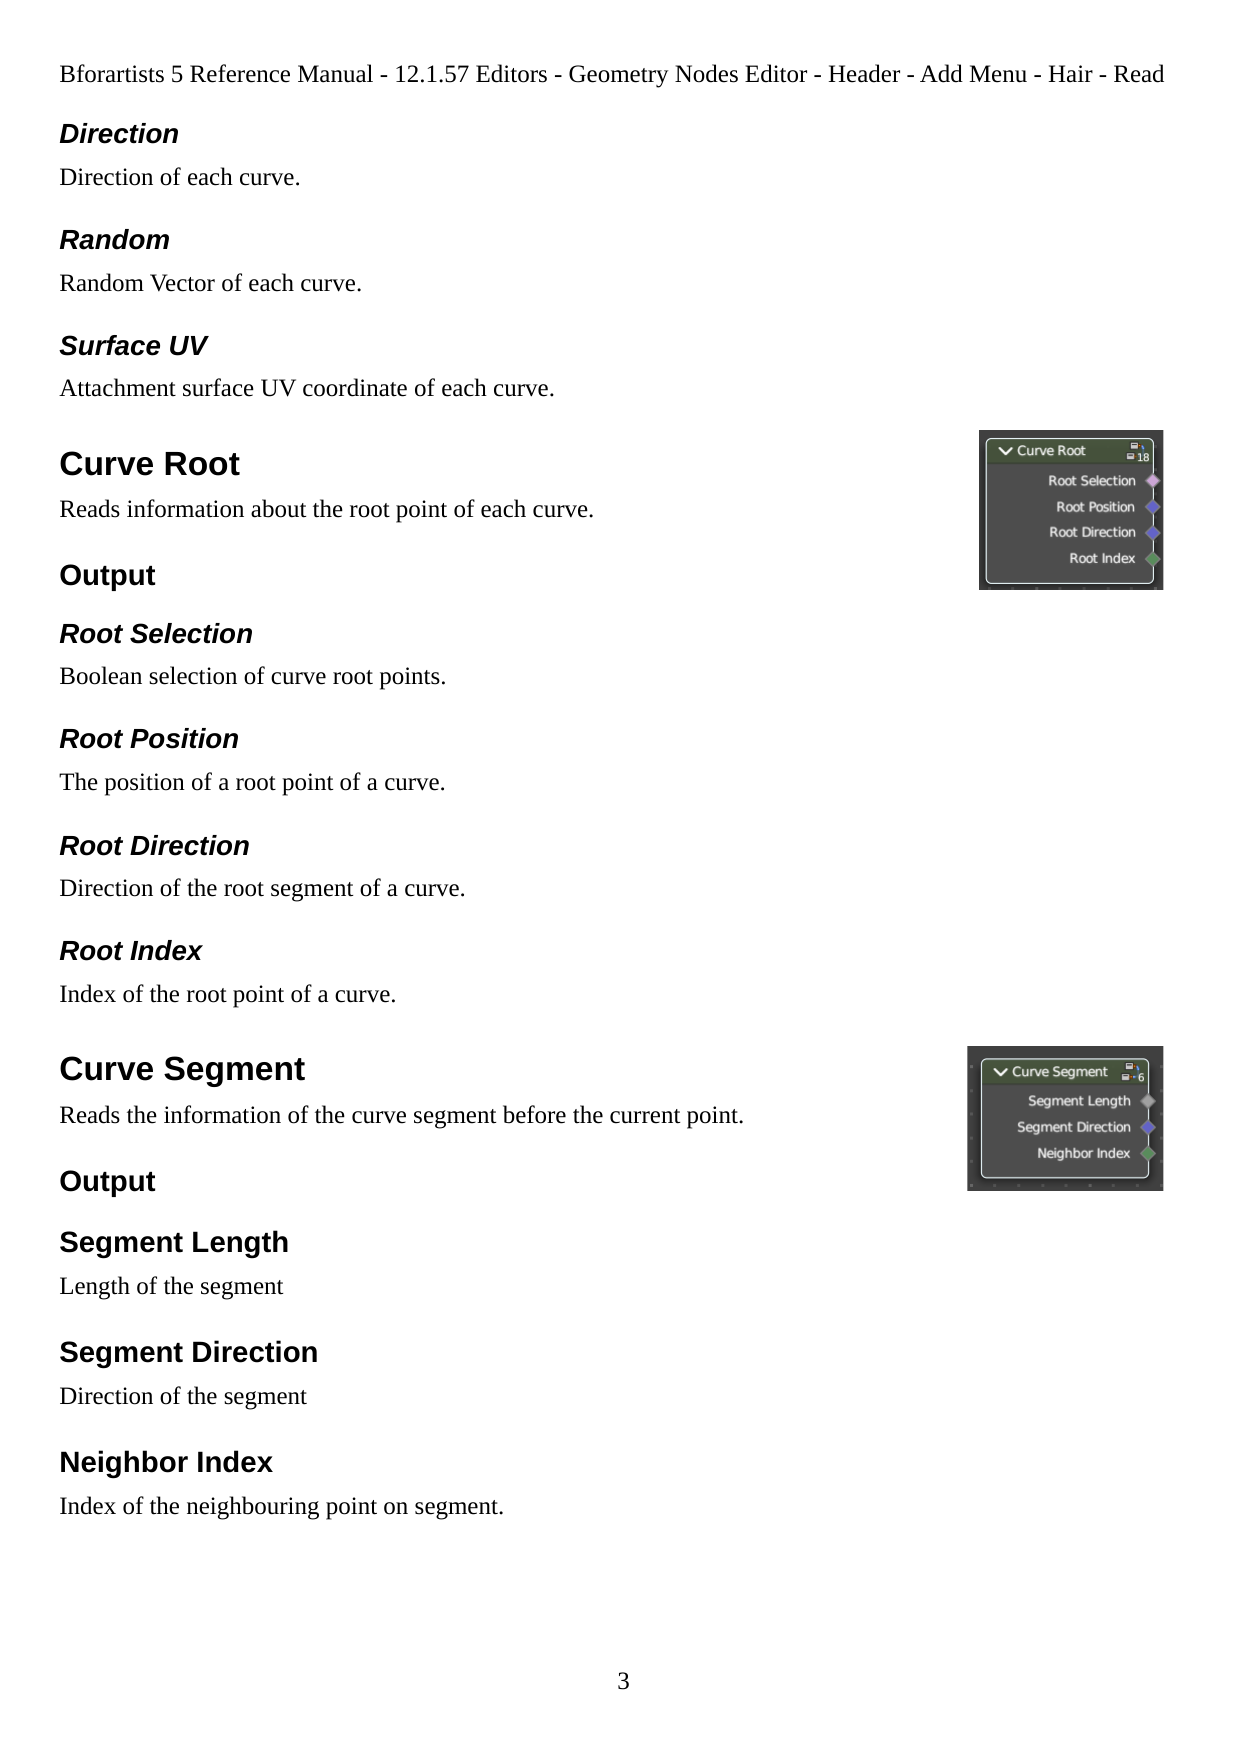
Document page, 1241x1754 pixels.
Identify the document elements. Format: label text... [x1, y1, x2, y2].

subtitle Surface UV [59, 329, 1181, 361]
subtitle Root Position [59, 723, 1181, 755]
picture [967, 1046, 1164, 1191]
subtitle [1164, 1049, 1181, 1088]
subtitle Neighbor Index [59, 1444, 1181, 1478]
text Attachment surface UV coordinate of each curve. [59, 373, 1181, 402]
text Reads information about the root point of each curve. [59, 494, 979, 523]
subtitle Root Selection [59, 617, 1181, 649]
subtitle Output [59, 1164, 1181, 1198]
text Direction of the root segment of a curve. [59, 873, 1181, 902]
picture [979, 430, 1164, 590]
subtitle Random [59, 223, 1181, 255]
text Length of the segment [59, 1271, 1181, 1300]
text Random Vector of each curve. [59, 268, 1181, 296]
text The position of a root point of a curve. [59, 767, 1181, 796]
text Direction of the segment [59, 1381, 1181, 1409]
text Index of the root point of a curve. [59, 979, 1181, 1008]
text Reads the information of the curve segment before the current point. [59, 1100, 967, 1129]
text Direction of each curve. [59, 162, 1181, 190]
subtitle Segment Length [59, 1225, 1181, 1258]
text Index of the neighbouring point on segment. [59, 1491, 1181, 1519]
subtitle Root Index [59, 935, 1181, 967]
text Boolean selection of curve root points. [59, 661, 1181, 690]
subtitle [1164, 443, 1181, 482]
subtitle Curve Segment [59, 1049, 967, 1088]
subtitle Root Direction [59, 829, 1181, 861]
subtitle Curve Root [59, 443, 979, 482]
subtitle Segment Direction [59, 1334, 1181, 1368]
subtitle Direction [59, 117, 1181, 149]
subtitle Output [59, 558, 1181, 592]
